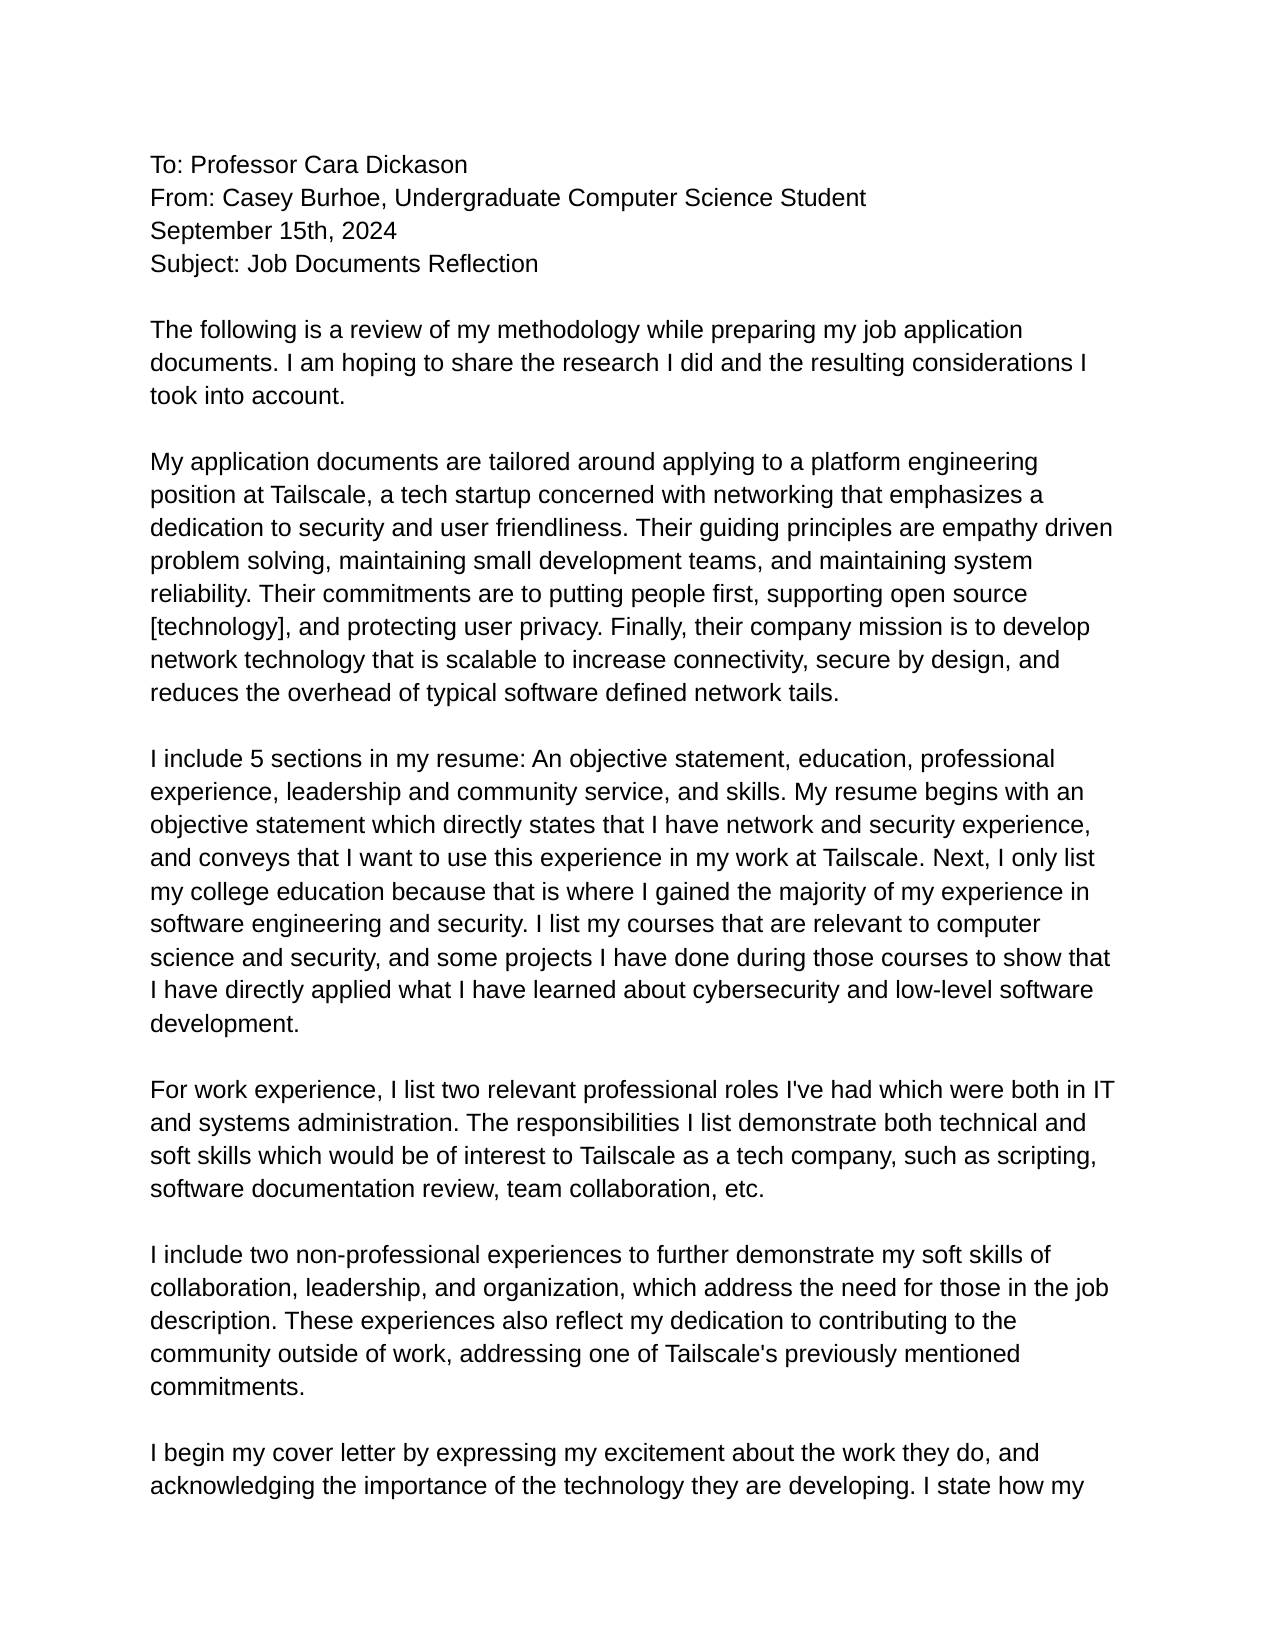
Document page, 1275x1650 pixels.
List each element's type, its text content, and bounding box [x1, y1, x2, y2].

text I include 5 sections in my resume: An objective statement, education, professional experience, leadership and community service, and skills. My resume begins with an objective statement which directly states that I have network and security experience, and conveys that I want to use this experience in my work at Tailscale. Next, I only list my college education because that is where I gained the majority of my experience in software engineering and security. I list my courses that are relevant to computer science and security, and some projects I have done during those courses to show that I have directly applied what I have learned about cybersecurity and low-level software development. [150, 744, 1125, 1037]
text September 15th, 2024 [150, 216, 1125, 245]
text To: Professor Cara Dickason [150, 150, 1125, 179]
text Subject: Job Documents Reflection [150, 249, 1125, 278]
text The following is a review of my methodology while preparing my job application documents. I am hoping to share the research I did and the resulting considerations I took into account. [150, 315, 1125, 410]
text From: Casey Burhoe, Undergraduate Computer Science Student [150, 183, 1125, 212]
text I include two non-professional experiences to further demonstrate my soft skills of collaboration, leadership, and organization, which address the need for those in the job description. These experiences also reflect my dedication to contributing to the community outside of work, addressing one of Tailscale's previously mentioned commitments. [150, 1240, 1125, 1401]
text I begin my cover letter by expressing my excitement about the work they do, and acknowledging the importance of the technology they are developing. I state how my [150, 1438, 1125, 1499]
text My application documents are tailored around applying to a platform engineering position at Tailscale, a tech startup concerned with networking that emphasizes a dedication to security and user friendliness. Their guiding principles are empathy driven problem solving, maintaining small development teams, and maintaining system reliability. Their commitments are to putting people first, supporting open source [technology], and protecting user privacy. Finally, their company mission is to develop network technology that is scalable to increase connectivity, secure by design, and reduces the overhead of typical software defined network tails. [150, 447, 1125, 707]
text For work experience, I list two relevant professional roles I've had which were both in IT and systems administration. The responsibilities I list demonstrate both technical and soft skills which would be of interest to Tailscale as a tech company, such as scripting, software documentation review, team collaboration, etc. [150, 1074, 1125, 1202]
